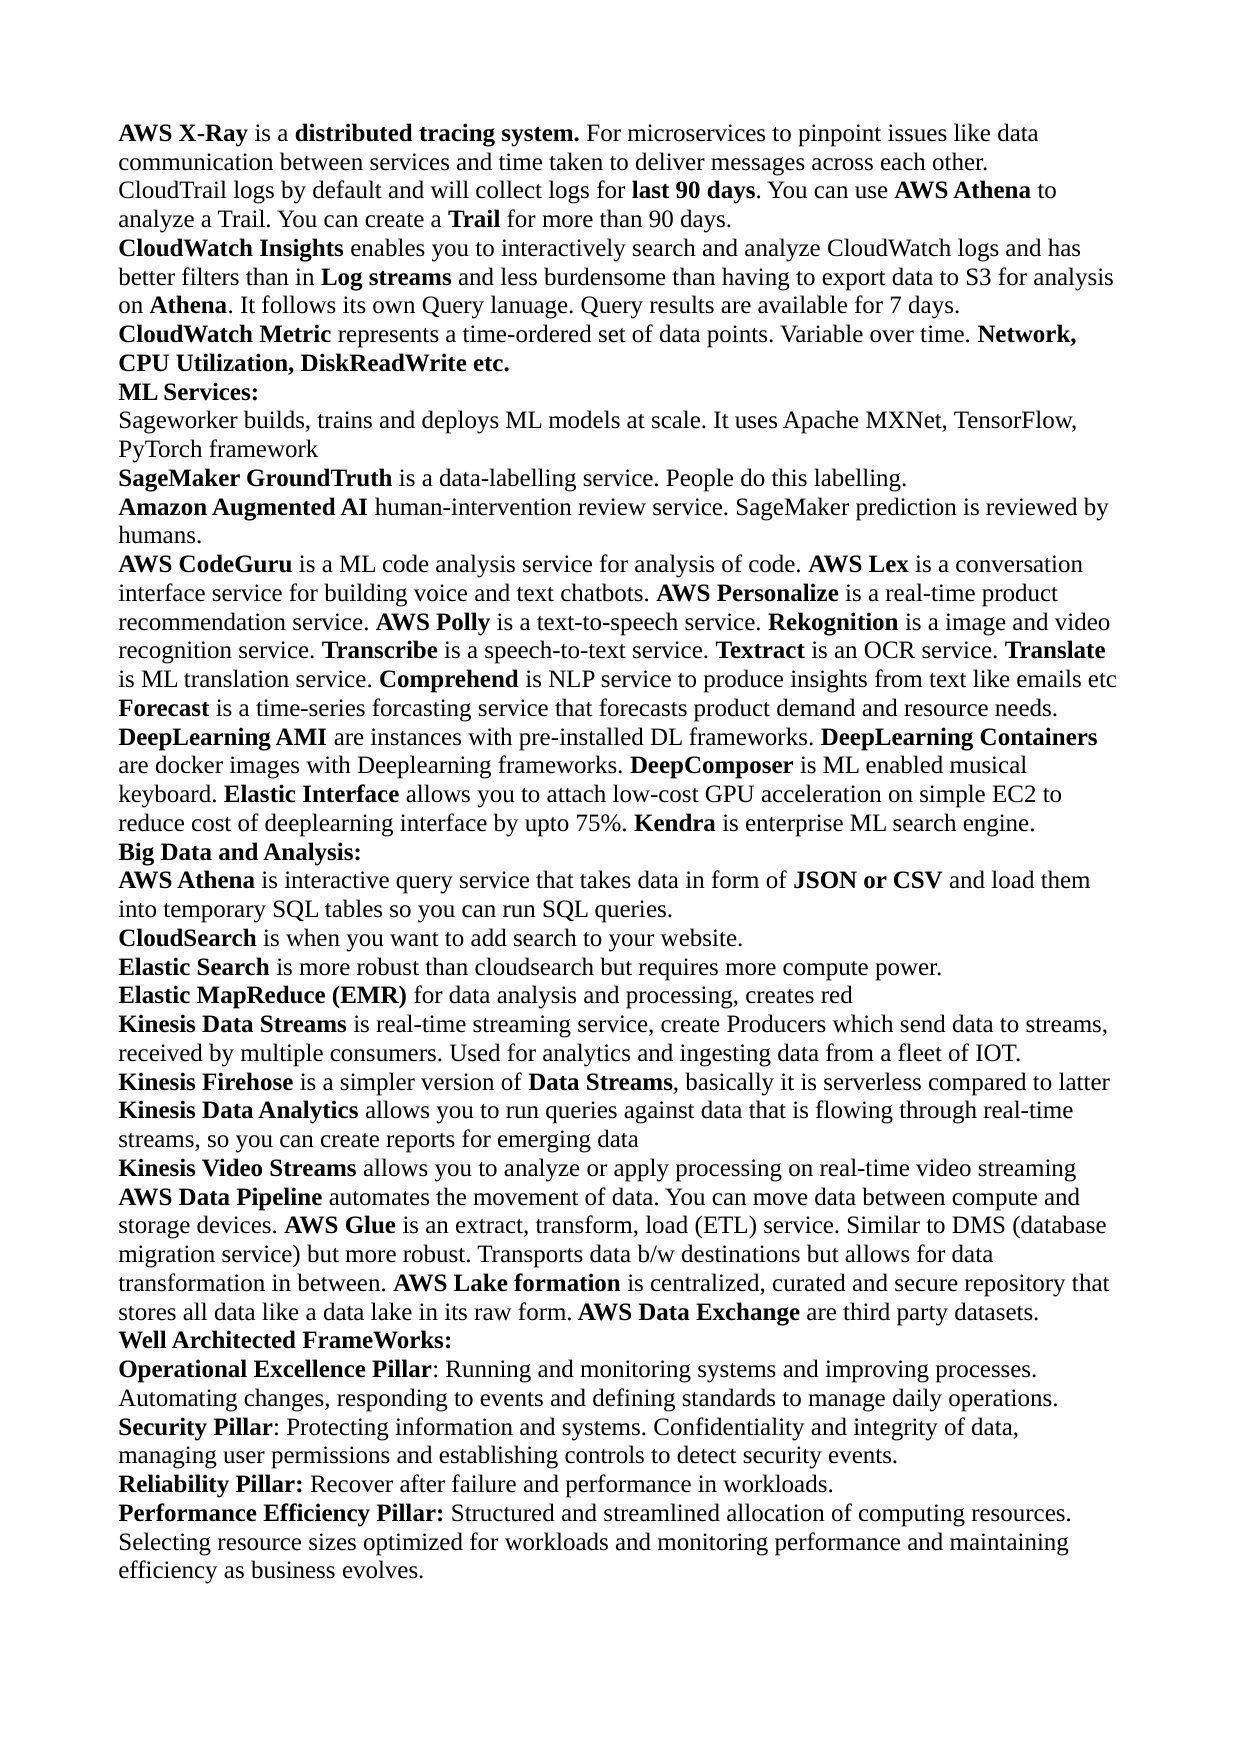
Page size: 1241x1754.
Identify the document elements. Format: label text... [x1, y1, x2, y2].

text AWS Athena is interactive query service that takes data in form of JSON or CSV and load them into temporary SQL tables so you can run SQL queries. [118, 866, 1122, 923]
text AWS X-Ray is a distributed tracing system. For microservices to pinpoint issues like data communication between services and time taken to deliver messages across each other. [118, 118, 1122, 176]
text Operational Excellence Pillar: Running and monitoring systems and improving processes. Automating changes, responding to events and defining standards to manage daily operations. [118, 1354, 1122, 1412]
text Elastic MapReduce (EMR) for data analysis and processing, creates red [118, 981, 1122, 1009]
text Reliability Pillar: Recover after failure and performance in workloads. [118, 1469, 1122, 1498]
text ML Services: [118, 377, 1122, 406]
text Well Architected FrameWorks: [118, 1326, 1122, 1354]
text Kinesis Data Analytics allows you to run queries against data that is flowing through real-time streams, so you can create reports for emerging data [118, 1096, 1122, 1153]
text Sageworker builds, trains and deploys ML models at scale. It uses Apache MXNet, TensorFlow, PyTorch framework [118, 406, 1122, 463]
text CloudTrail logs by default and will collect logs for last 90 days. You can use AWS Athena to analyze a Trail. You can create a Trail for more than 90 days. [118, 176, 1122, 233]
text Kinesis Firehose is a simpler version of Data Streams, basically it is serverless compared to latter [118, 1067, 1122, 1096]
text AWS Data Pipeline automates the movement of data. You can move data between compute and storage devices. AWS Glue is an extract, transform, load (ETL) service. Similar to DMS (database migration service) but more robust. Transports data b/w destinations but allows for data transformation in between. AWS Lake formation is centralized, curated and secure repository that stores all data like a data lake in its raw form. AWS Data Exchange are third party datasets. [118, 1182, 1122, 1326]
text Forecast is a time-series forcasting service that forecasts product demand and resource needs. DeepLearning AMI are instances with pre-installed DL frameworks. DeepLearning Containers are docker images with Deeplearning frameworks. DeepComposer is ML enabled musical keyboard. Elastic Interface allows you to attach low-cost GPU acceleration on simple EC2 to reduce cost of deeplearning interface by upto 75%. Kendra is enterprise ML search engine. [118, 693, 1122, 837]
text Security Pillar: Protecting information and systems. Confidentiality and integrity of data, managing user permissions and establishing controls to detect security events. [118, 1412, 1122, 1469]
text Kinesis Data Streams is real-time streaming service, create Producers which send data to streams, received by multiple consumers. Used for analytics and ingesting data from a fleet of IOT. [118, 1009, 1122, 1067]
text CloudSearch is when you want to add search to your website. [118, 923, 1122, 952]
text CloudWatch Metric represents a time-ordered set of data points. Variable over time. Network, CPU Utilization, DiskReadWrite etc. [118, 319, 1122, 377]
text Kinesis Video Streams allows you to analyze or apply processing on real-time video streaming [118, 1153, 1122, 1182]
text SageMaker GroundTruth is a data-labelling service. People do this labelling. [118, 463, 1122, 492]
text Amazon Augmented AI human-intervention review service. SageMaker prediction is reviewed by humans. [118, 492, 1122, 549]
text Big Data and Analysis: [118, 837, 1122, 866]
text Performance Efficiency Pillar: Structured and streamlined allocation of computing resources. Selecting resource sizes optimized for workloads and monitoring performance and maintaining efficiency as business evolves. [118, 1498, 1122, 1584]
text Elastic Search is more robust than cloudsearch but requires more compute power. [118, 952, 1122, 981]
text AWS CodeGuru is a ML code analysis service for analysis of code. AWS Lex is a conversation interface service for building voice and text chatbots. AWS Personalize is a real-time product recommendation service. AWS Polly is a text-to-speech service. Rekognition is a image and video recognition service. Transcribe is a speech-to-text service. Textract is an OCR service. Translate is ML translation service. Comprehend is NLP service to produce insights from text like emails etc [118, 549, 1122, 693]
text CloudWatch Insights enables you to interactively search and analyze CloudWatch logs and has better filters than in Log streams and less burdensome than having to export data to S3 for analysis on Athena. It follows its own Query lanuage. Query results are available for 7 days. [118, 233, 1122, 319]
